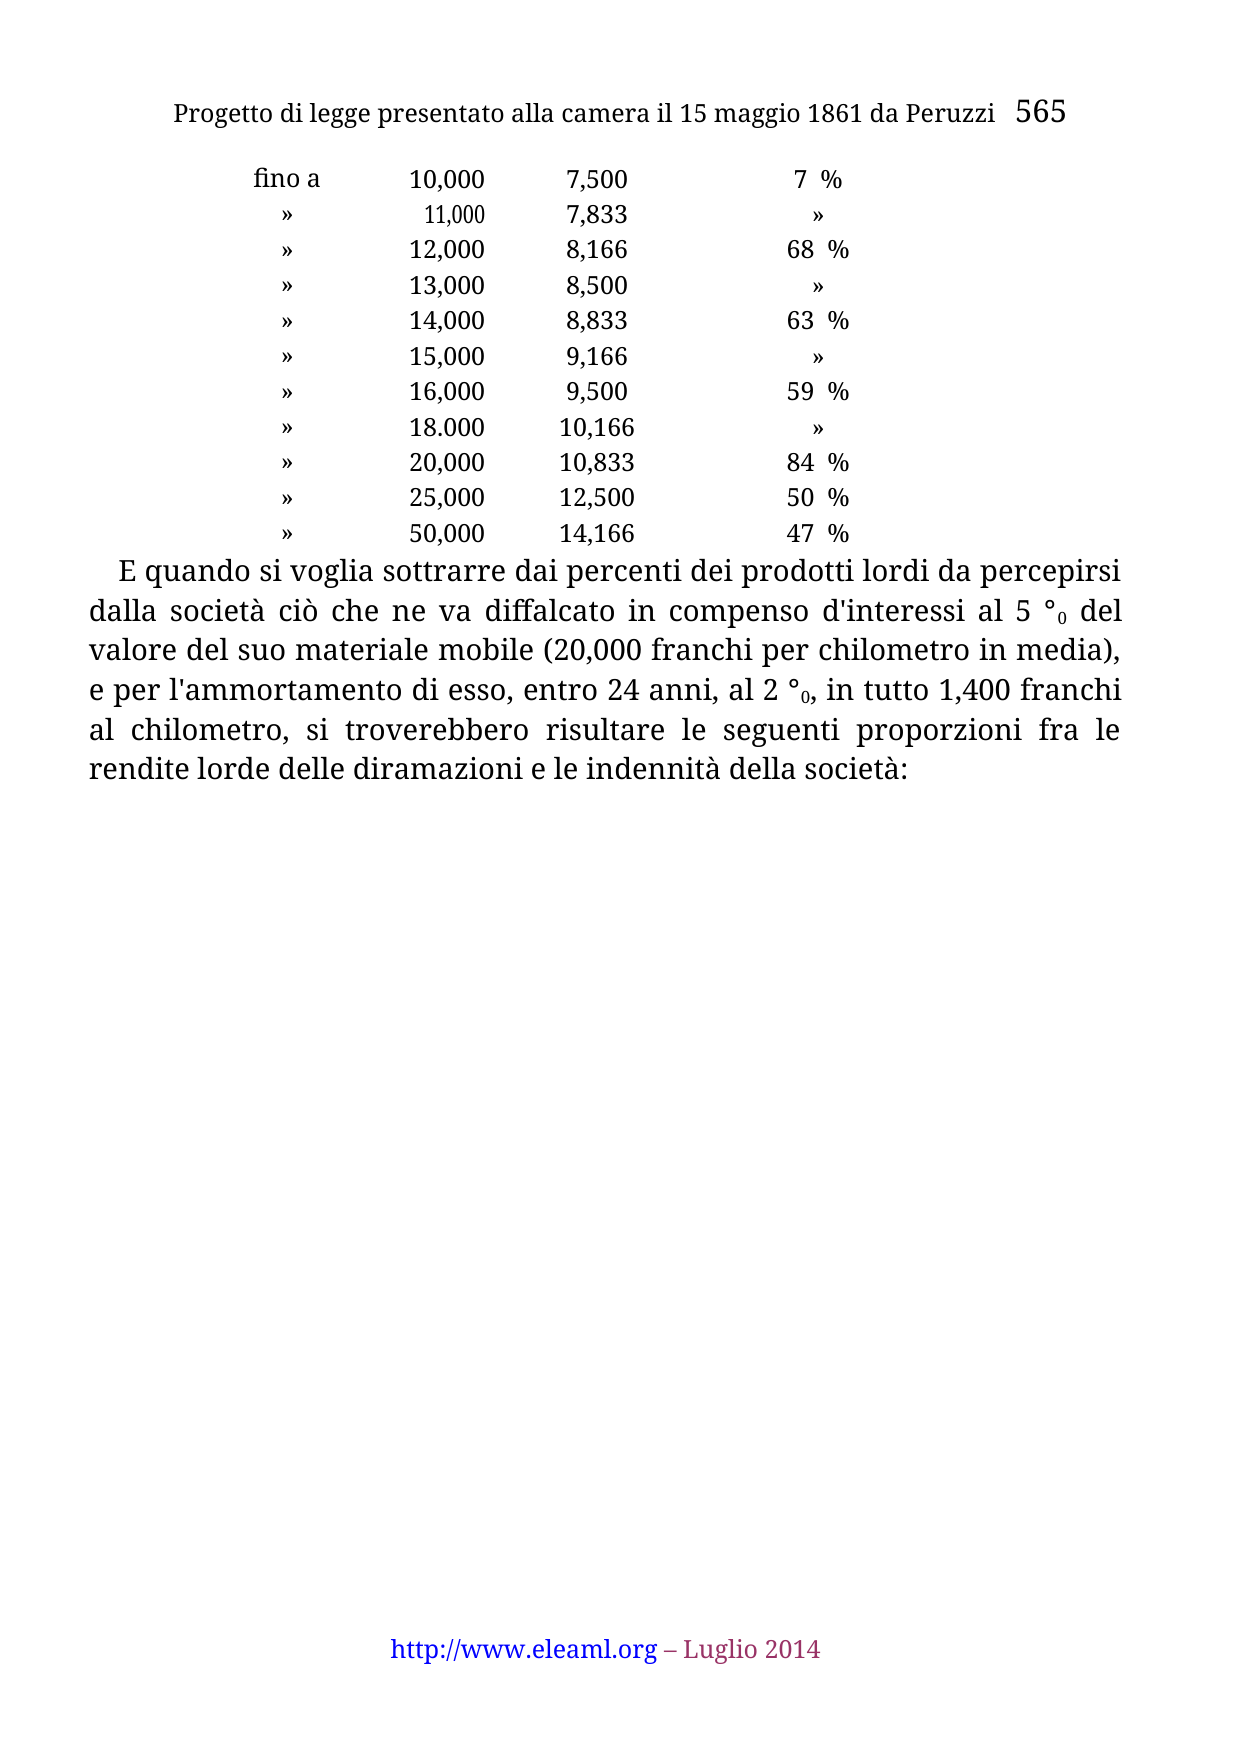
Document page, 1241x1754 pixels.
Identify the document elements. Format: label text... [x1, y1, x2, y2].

table_cell » [225, 409, 349, 444]
table_cell » [225, 302, 349, 338]
table_cell » [225, 267, 349, 302]
text E quando si voglia sottrarre dai percenti dei prodotti lordi da percepirsi dalla società ciò che ne va diffalcato in compenso d'interessi al 5 °0 del valore del suo materiale mobile (20,000 franchi per chilometro in media), e per l'ammortamento di esso, entro 24 anni, al 2 °0, in tutto 1,400 franchi al chilometro, si troverebbero risultare le seguenti proporzioni fra le rendite lorde delle diramazioni e le indennità della società: [88, 550, 1122, 788]
table_cell » [225, 444, 349, 479]
table_cell » [225, 373, 349, 408]
table_cell » [225, 231, 349, 267]
table_cell » [225, 479, 349, 515]
table_cell » [225, 515, 349, 550]
table_cell » [225, 196, 349, 231]
table_cell » [225, 338, 349, 373]
table_cell fino a [225, 161, 349, 196]
